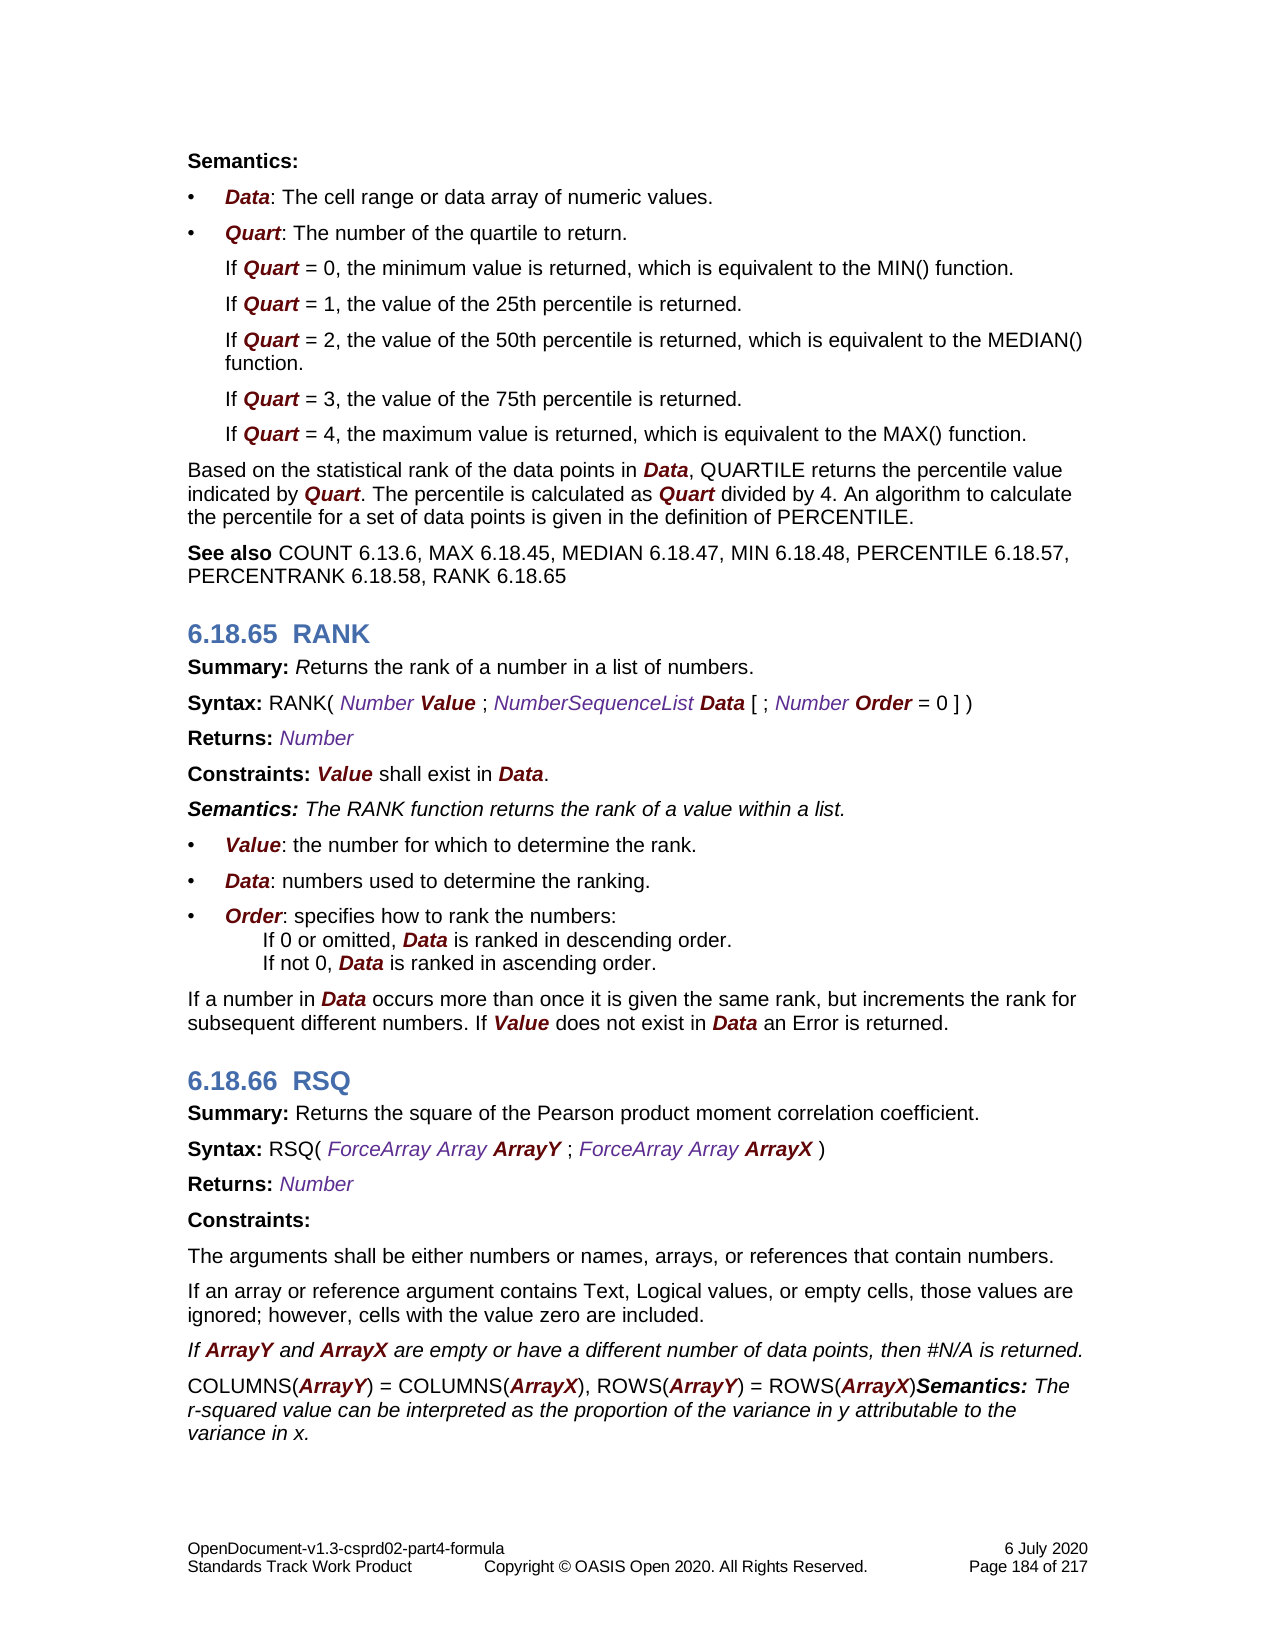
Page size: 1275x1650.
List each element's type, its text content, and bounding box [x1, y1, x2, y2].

list If Quart = 2, the value of the 50th percentile is returned, which is equivalent to the MEDIAN() function. [187, 328, 1088, 375]
text Semantics: [187, 150, 1088, 173]
list If Quart = 4, the maximum value is returned, which is equivalent to the MAX() function. [187, 423, 1088, 446]
subtitle RANK [187, 619, 1088, 649]
text Returns: Number [187, 727, 1088, 750]
subtitle RSQ [187, 1066, 1088, 1096]
text COLUMNS(ArrayY) = COLUMNS(ArrayX), ROWS(ArrayY) = ROWS(ArrayX)Semantics: The r-squared value can be interpreted as the proportion of the variance in y attributable to the variance in x. [187, 1374, 1088, 1445]
text Returns: Number [187, 1173, 1088, 1196]
list Quart: The number of the quartile to return. [187, 221, 1088, 245]
text See also COUNT 6.13.6, MAX 6.18.45, MEDIAN 6.18.47, MIN 6.18.48, PERCENTILE 6.18.57, PERCENTRANK 6.18.58, RANK 6.18.65 [187, 541, 1088, 588]
text Based on the statistical rank of the data points in Data, QUARTILE returns the percentile value indicated by Quart. The percentile is calculated as Quart divided by 4. An algorithm to calculate the percentile for a set of data points is given in the definition of PERCENTILE. [187, 458, 1088, 529]
text Summary: Returns the rank of a number in a list of numbers. [187, 655, 1088, 679]
list If Quart = 1, the value of the 25th percentile is returned. [187, 292, 1088, 316]
list Order: specifies how to rank the numbers: If 0 or omitted, Data is ranked in descending order. If not 0, Data is ranked in ascending order. [187, 905, 1088, 975]
text Summary: Returns the square of the Pearson product moment correlation coefficient. [187, 1102, 1088, 1125]
text If ArrayY and ArrayX are empty or have a different number of data points, then #N/A is returned. [187, 1339, 1088, 1362]
text If an array or reference argument contains Text, Logical values, or empty cells, those values are ignored; however, cells with the value zero are included. [187, 1280, 1088, 1327]
list Value: the number for which to determine the rank. [187, 833, 1088, 857]
text Constraints: [187, 1208, 1088, 1232]
list Data: The cell range or data array of numeric values. [187, 186, 1088, 209]
text Syntax: RSQ( ForceArray Array ArrayY ; ForceArray Array ArrayX ) [187, 1137, 1088, 1161]
text Semantics: The RANK function returns the rank of a value within a list. [187, 798, 1088, 821]
text The arguments shall be either numbers or names, arrays, or references that contain numbers. [187, 1244, 1088, 1268]
list If Quart = 3, the value of the 75th percentile is returned. [187, 387, 1088, 411]
text Syntax: RANK( Number Value ; NumberSequenceList Data [ ; Number Order = 0 ] ) [187, 691, 1088, 714]
list If Quart = 0, the minimum value is returned, which is equivalent to the MIN() function. [187, 257, 1088, 280]
list Data: numbers used to determine the ranking. [187, 869, 1088, 893]
text Constraints: Value shall exist in Data. [187, 762, 1088, 786]
text If a number in Data occurs more than once it is given the same rank, but increments the rank for subsequent different numbers. If Value does not exist in Data an Error is returned. [187, 987, 1088, 1034]
